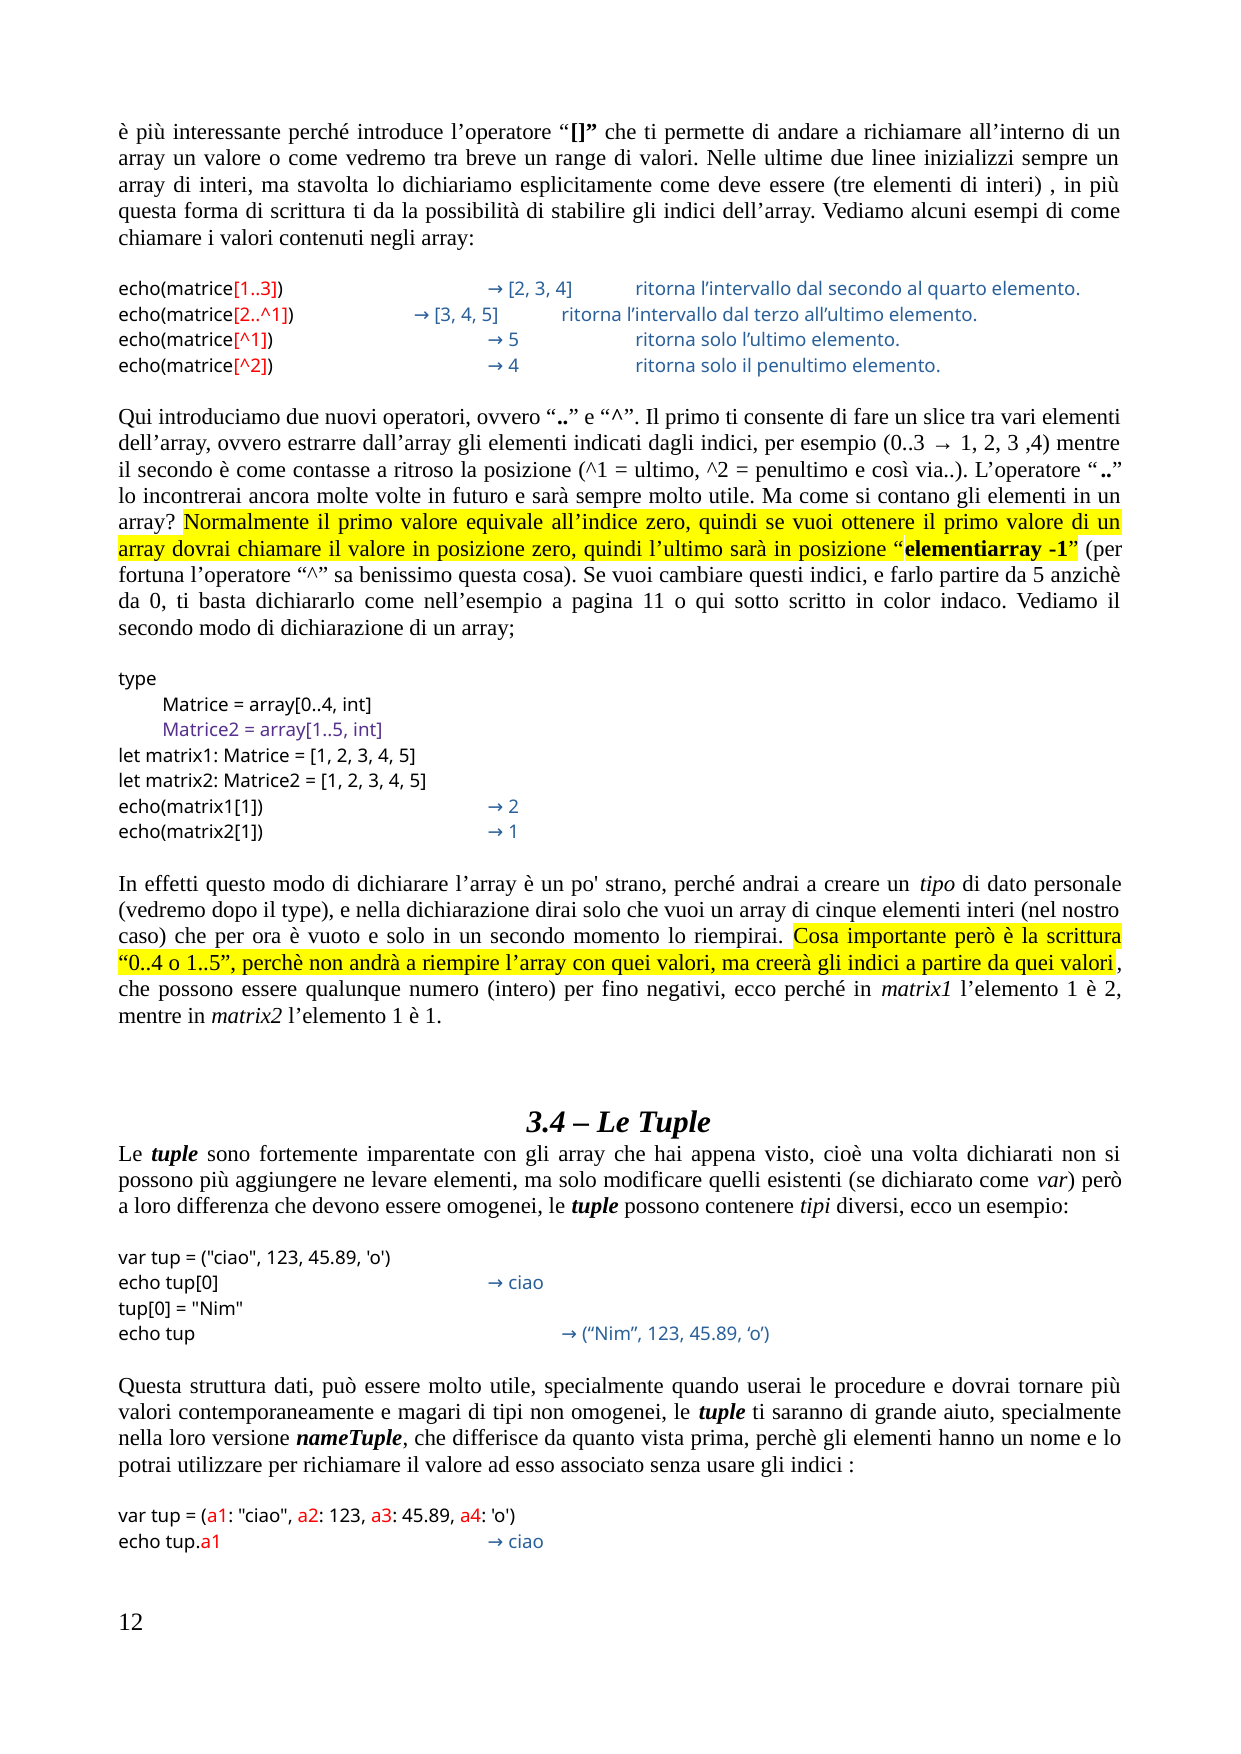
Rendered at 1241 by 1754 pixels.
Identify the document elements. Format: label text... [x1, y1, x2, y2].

text Qui introduciamo due nuovi operatori, ovvero “..” e “^”. Il primo ti consente di fare un slice tra vari elementi dell’array, ovvero estrarre dall’array gli elementi indicati dagli indici, per esempio (0..3 → 1, 2, 3 ,4) mentre il secondo è come contasse a ritroso la posizione (^1 = ultimo, ^2 = penultimo e così via..). L’operatore “..” lo incontrerai ancora molte volte in futuro e sarà sempre molto utile. Ma come si contano gli elementi in un array? Normalmente il primo valore equivale all’indice zero, quindi se vuoi ottenere il primo valore di un array dovrai chiamare il valore in posizione zero, quindi l’ultimo sarà in posizione “elementiarray -1” (per fortuna l’operatore “^” sa benissimo questa cosa). Se vuoi cambiare questi indici, e farlo partire da 5 anzichè da 0, ti basta dichiararlo come nell’esempio a pagina 11 o qui sotto scritto in color indaco. Vediamo il secondo modo di dichiarazione di un array; [118, 403, 1122, 640]
text tup[0] = "Nim" [118, 1295, 1122, 1321]
text Questa struttura dati, può essere molto utile, specialmente quando userai le procedure e dovrai tornare più valori contemporaneamente e magari di tipi non omogenei, le tuple ti saranno di grande aiuto, specialmente nella loro versione nameTuple, che differisce da quanto vista prima, perchè gli elementi hanno un nome e lo potrai utilizzare per richiamare il valore ad esso associato senza usare gli indici : [118, 1372, 1122, 1477]
text echo(matrice[2..^1]) → [3, 4, 5] ritorna l’intervallo dal terzo all’ultimo elemento. [118, 301, 1122, 326]
text Matrice2 = array[1..5, int] [118, 717, 1122, 742]
text è più interessante perché introduce l’operatore “[]” che ti permette di andare a richiamare all’interno di un array un valore o come vedremo tra breve un range di valori. Nelle ultime due linee inizializzi sempre un array di interi, ma stavolta lo dichiariamo esplicitamente come deve essere (tre elementi di interi) , in più questa forma di scrittura ti da la possibilità di stabilire gli indici dell’array. Vediamo alcuni esempi di come chiamare i valori contenuti negli array: [118, 118, 1122, 250]
text var tup = (a1: "ciao", a2: 123, a3: 45.89, a4: 'o') [118, 1503, 1122, 1528]
text echo(matrice[^2]) → 4 ritorna solo il penultimo elemento. [118, 352, 1122, 377]
text echo(matrix2[1]) → 1 [118, 819, 1122, 844]
text In effetti questo modo di dichiarare l’array è un po' strano, perché andrai a creare un tipo di dato personale (vedremo dopo il type), e nella dichiarazione dirai solo che vuoi un array di cinque elementi interi (nel nostro caso) che per ora è vuoto e solo in un secondo momento lo riempirai. Cosa importante però è la scrittura “0..4 o 1..5”, perchè non andrà a riempire l’array con quei valori, ma creerà gli indici a partire da quei valori, che possono essere qualunque numero (intero) per fino negativi, ecco perché in matrix1 l’elemento 1 è 2, mentre in matrix2 l’elemento 1 è 1. [118, 870, 1122, 1028]
text echo tup[0] → ciao [118, 1270, 1122, 1295]
text Le tuple sono fortemente imparentate con gli array che hai appena visto, cioè una volta dichiarati non si possono più aggiungere ne levare elementi, ma solo modificare quelli esistenti (se dichiarato come var) però a loro differenza che devono essere omogenei, le tuple possono contenere tipi diversi, ecco un esempio: [118, 1139, 1122, 1219]
text echo(matrice[^1]) → 5 ritorna solo l’ultimo elemento. [118, 326, 1122, 352]
text Matrice = array[0..4, int] [118, 691, 1122, 717]
text let matrix1: Matrice = [1, 2, 3, 4, 5] [118, 742, 1122, 768]
text type [118, 666, 1122, 691]
text echo(matrice[1..3]) → [2, 3, 4] ritorna l’intervallo dal secondo al quarto elemento. [118, 275, 1122, 301]
text let matrix2: Matrice2 = [1, 2, 3, 4, 5] [118, 768, 1122, 793]
text echo(matrix1[1]) → 2 [118, 793, 1122, 819]
text echo tup → (“Nim”, 123, 45.89, ‘o’) [118, 1321, 1122, 1346]
text echo tup.a1 → ciao [118, 1528, 1122, 1554]
text 3.4 – Le Tuple [118, 1104, 1122, 1139]
text var tup = ("ciao", 123, 45.89, 'o') [118, 1244, 1122, 1270]
